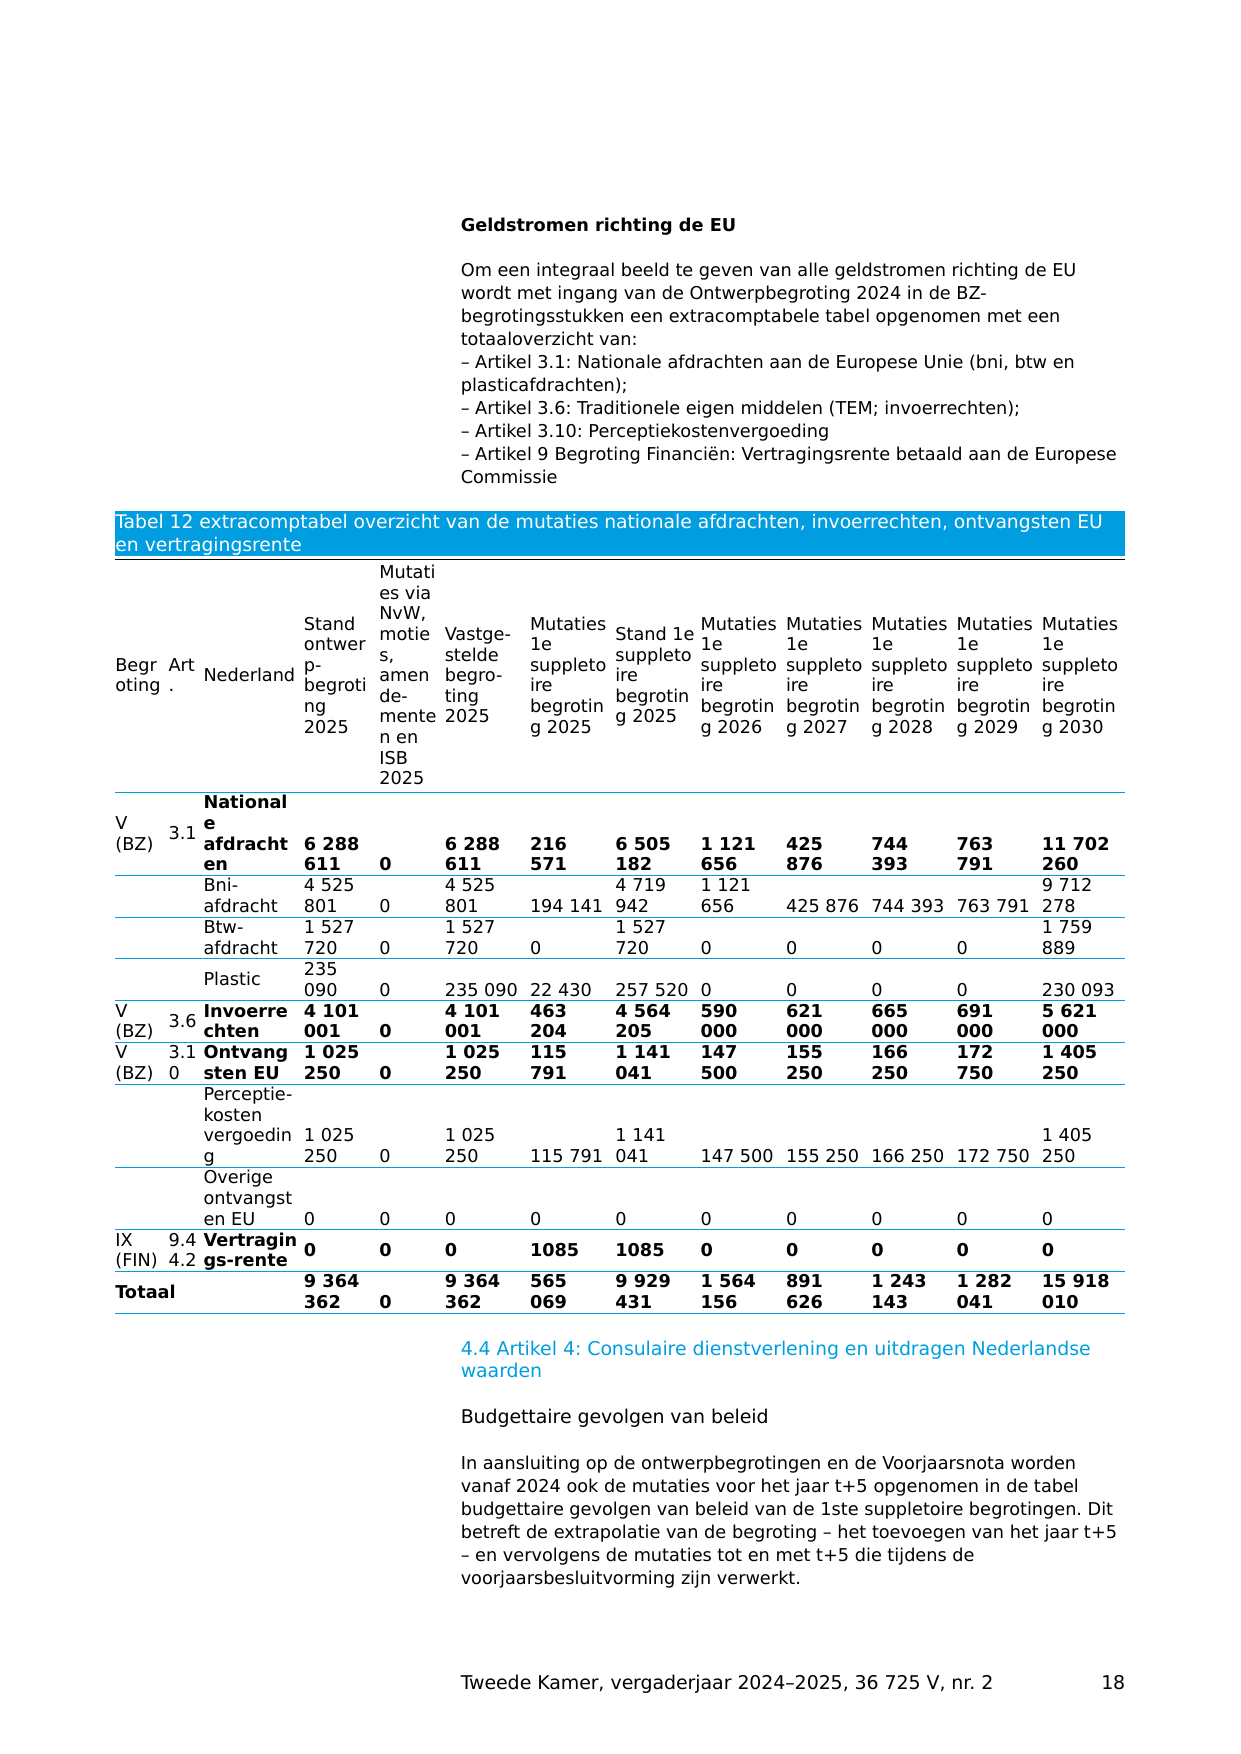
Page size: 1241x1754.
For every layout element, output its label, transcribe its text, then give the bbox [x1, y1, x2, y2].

text Geldstromen richting de EU [461, 213, 1125, 236]
table_cell 0 [954, 1230, 1039, 1271]
table_cell 0 [376, 918, 442, 958]
table_cell 9 364 362 [442, 1272, 527, 1313]
table_cell 4 564 205 [612, 1001, 697, 1042]
table_cell 0 [376, 1168, 442, 1229]
table_cell 4 525 801 [301, 876, 376, 917]
table_cell Ontvangsten EU [200, 1043, 301, 1084]
table_cell 1 527 720 [301, 918, 376, 958]
title Budgettaire gevolgen van beleid [461, 1406, 1125, 1428]
table_cell [165, 876, 200, 917]
table_cell 621 000 [783, 1001, 868, 1042]
table_cell 0 [783, 918, 868, 958]
table_cell 9 712 278 [1039, 876, 1125, 917]
table_cell 4 101 001 [301, 1001, 376, 1042]
table_cell 166 250 [868, 1043, 953, 1084]
table_cell Mutaties 1e suppletoire begroting 2030 [1039, 560, 1125, 792]
table_cell 0 [376, 1230, 442, 1271]
table_cell 1 141 041 [612, 1085, 697, 1167]
table_cell V (BZ) [115, 1001, 165, 1042]
table_cell Stand ontwerp- begroting 2025 [301, 560, 376, 792]
table_cell 1 025 250 [442, 1085, 527, 1167]
text In aansluiting op de ontwerpbegrotingen en de Voorjaarsnota worden vanaf 2024 ook de mutaties voor het jaar t+5 opgenomen in de tabel budgettaire gevolgen van beleid van de 1ste suppletoire begrotingen. Dit betreft de extrapolatie van de begroting – het toevoegen van het jaar t+5 – en vervolgens de mutaties tot en met t+5 die tĳdens de voorjaarsbesluitvorming zĳn verwerkt. [461, 1451, 1125, 1589]
table_cell 0 [527, 1168, 612, 1229]
table_cell 425 876 [783, 876, 868, 917]
table_cell Invoerrechten [200, 1001, 301, 1042]
table_cell Vertragings-rente [200, 1230, 301, 1271]
table_cell Art. [165, 560, 200, 792]
table_cell 0 [376, 876, 442, 917]
table_cell 194 141 [527, 876, 612, 917]
table_cell 0 [868, 918, 953, 958]
table_cell Nationale afdrachten [200, 793, 301, 875]
table_cell 0 [301, 1230, 376, 1271]
table_cell 155 250 [783, 1085, 868, 1167]
table_cell 0 [783, 1230, 868, 1271]
table_cell 590 000 [698, 1001, 783, 1042]
table_cell 0 [527, 918, 612, 958]
table_cell 0 [376, 1001, 442, 1042]
table_cell Mutaties 1e suppletoire begroting 2029 [954, 560, 1039, 792]
table_cell 6 288 611 [442, 793, 527, 875]
table_cell 235 090 [442, 959, 527, 1000]
table_cell Mutaties via NvW, moties, amende- menten en ISB 2025 [376, 560, 442, 792]
table_cell 744 393 [868, 876, 953, 917]
table_cell 5 621 000 [1039, 1001, 1125, 1042]
table_cell 9.44.2 [165, 1230, 200, 1271]
table_cell 6 505 182 [612, 793, 697, 875]
table_cell Stand 1e suppletoire begroting 2025 [612, 560, 697, 792]
table_cell 763 791 [954, 793, 1039, 875]
table_cell 155 250 [783, 1043, 868, 1084]
table_cell 1 759 889 [1039, 918, 1125, 958]
table_cell 172 750 [954, 1085, 1039, 1167]
table_cell Mutaties 1e suppletoire begroting 2025 [527, 560, 612, 792]
table_cell 0 [612, 1168, 697, 1229]
table_cell Btw-afdracht [200, 918, 301, 958]
table_cell 147 500 [698, 1085, 783, 1167]
table_cell 0 [783, 1168, 868, 1229]
table_cell 1 405 250 [1039, 1085, 1125, 1167]
table_cell 0 [698, 959, 783, 1000]
table_cell Plastic [200, 959, 301, 1000]
table_cell 0 [954, 959, 1039, 1000]
table_cell 0 [698, 918, 783, 958]
table_cell 257 520 [612, 959, 697, 1000]
table_cell 665 000 [868, 1001, 953, 1042]
table_cell 11 702 260 [1039, 793, 1125, 875]
table_cell [115, 1168, 165, 1229]
table_cell 1 527 720 [442, 918, 527, 958]
table_cell 1 121 656 [698, 793, 783, 875]
table_cell [115, 876, 165, 917]
table_cell Nederland [200, 560, 301, 792]
table_cell IX (FIN) [115, 1230, 165, 1271]
table_cell Mutaties 1e suppletoire begroting 2028 [868, 560, 953, 792]
table_cell 463 204 [527, 1001, 612, 1042]
table_cell 0 [301, 1168, 376, 1229]
table_cell [115, 1085, 165, 1167]
table_cell 0 [698, 1230, 783, 1271]
table_cell 147 500 [698, 1043, 783, 1084]
table_cell 1 025 250 [442, 1043, 527, 1084]
table_cell Bni-afdracht [200, 876, 301, 917]
table_cell 744 393 [868, 793, 953, 875]
table_cell 4 719 942 [612, 876, 697, 917]
table_cell V (BZ) [115, 1043, 165, 1084]
title 4.4 Artikel 4: Consulaire dienstverlening en uitdragen Nederlandse waarden [461, 1338, 1125, 1382]
table_cell 3.1 [165, 793, 200, 875]
table_cell 230 093 [1039, 959, 1125, 1000]
table_cell Perceptie-kosten vergoeding [200, 1085, 301, 1167]
table_cell Totaal [115, 1272, 301, 1313]
table_cell 565 069 [527, 1272, 612, 1313]
table_cell 15 918 010 [1039, 1272, 1125, 1313]
table_cell 425 876 [783, 793, 868, 875]
table_cell Overige ontvangsten EU [200, 1168, 301, 1229]
table_cell 0 [1039, 1230, 1125, 1271]
table_cell 216 571 [527, 793, 612, 875]
table_cell 891 626 [783, 1272, 868, 1313]
table_cell 0 [376, 1085, 442, 1167]
table_cell [165, 1085, 200, 1167]
table_cell 1 405 250 [1039, 1043, 1125, 1084]
table_cell 115 791 [527, 1043, 612, 1084]
table_cell Vastge- stelde begro- ting 2025 [442, 560, 527, 792]
table_cell 0 [376, 1272, 442, 1313]
table_cell 4 525 801 [442, 876, 527, 917]
table_cell 0 [868, 1168, 953, 1229]
table_cell 1 564 156 [698, 1272, 783, 1313]
table_cell 1 121 656 [698, 876, 783, 917]
table_cell 9 364 362 [301, 1272, 376, 1313]
table_cell V (BZ) [115, 793, 165, 875]
table_cell [165, 918, 200, 958]
table_cell 0 [376, 959, 442, 1000]
table_cell 0 [868, 959, 953, 1000]
table_cell 1085 [612, 1230, 697, 1271]
table_cell 0 [698, 1168, 783, 1229]
table_cell 235 090 [301, 959, 376, 1000]
table_cell Begroting [115, 560, 165, 792]
table_cell 3.6 [165, 1001, 200, 1042]
table_cell Mutaties 1e suppletoire begroting 2026 [698, 560, 783, 792]
table_cell 1085 [527, 1230, 612, 1271]
table_cell 0 [954, 918, 1039, 958]
table_cell 4 101 001 [442, 1001, 527, 1042]
table_cell 0 [868, 1230, 953, 1271]
table_cell 1 527 720 [612, 918, 697, 958]
table_cell 0 [1039, 1168, 1125, 1229]
table_cell [115, 959, 165, 1000]
table_cell 1 025 250 [301, 1085, 376, 1167]
table_cell 691 000 [954, 1001, 1039, 1042]
table_cell 3.10 [165, 1043, 200, 1084]
table_cell 763 791 [954, 876, 1039, 917]
table_cell 172 750 [954, 1043, 1039, 1084]
table_cell 1 025 250 [301, 1043, 376, 1084]
table_cell [165, 959, 200, 1000]
table_cell 115 791 [527, 1085, 612, 1167]
table_cell 166 250 [868, 1085, 953, 1167]
table_cell 0 [954, 1168, 1039, 1229]
table_cell Mutaties 1e suppletoire begroting 2027 [783, 560, 868, 792]
table_cell 0 [783, 959, 868, 1000]
text Om een integraal beeld te geven van alle geldstromen richting de EU wordt met ingang van de Ontwerpbegroting 2024 in de BZ-begrotingsstukken een extracomptabele tabel opgenomen met een totaaloverzicht van: – Artikel 3.1: Nationale afdrachten aan de Europese Unie (bni, btw en plasticafdrachten); – Artikel 3.6: Traditionele eigen middelen (TEM; invoerrechten); – Artikel 3.10: Perceptiekostenvergoeding – Artikel 9 Begroting Financiën: Vertragingsrente betaald aan de Europese Commissie [461, 258, 1125, 488]
table_cell 0 [376, 1043, 442, 1084]
table_cell 0 [376, 793, 442, 875]
table_cell 9 929 431 [612, 1272, 697, 1313]
table_cell [115, 918, 165, 958]
table_cell 22 430 [527, 959, 612, 1000]
table_cell 0 [442, 1230, 527, 1271]
table_cell 6 288 611 [301, 793, 376, 875]
table_cell [165, 1168, 200, 1229]
table_cell 1 282 041 [954, 1272, 1039, 1313]
table_cell 1 243 143 [868, 1272, 953, 1313]
table_cell 1 141 041 [612, 1043, 697, 1084]
table_cell 0 [442, 1168, 527, 1229]
